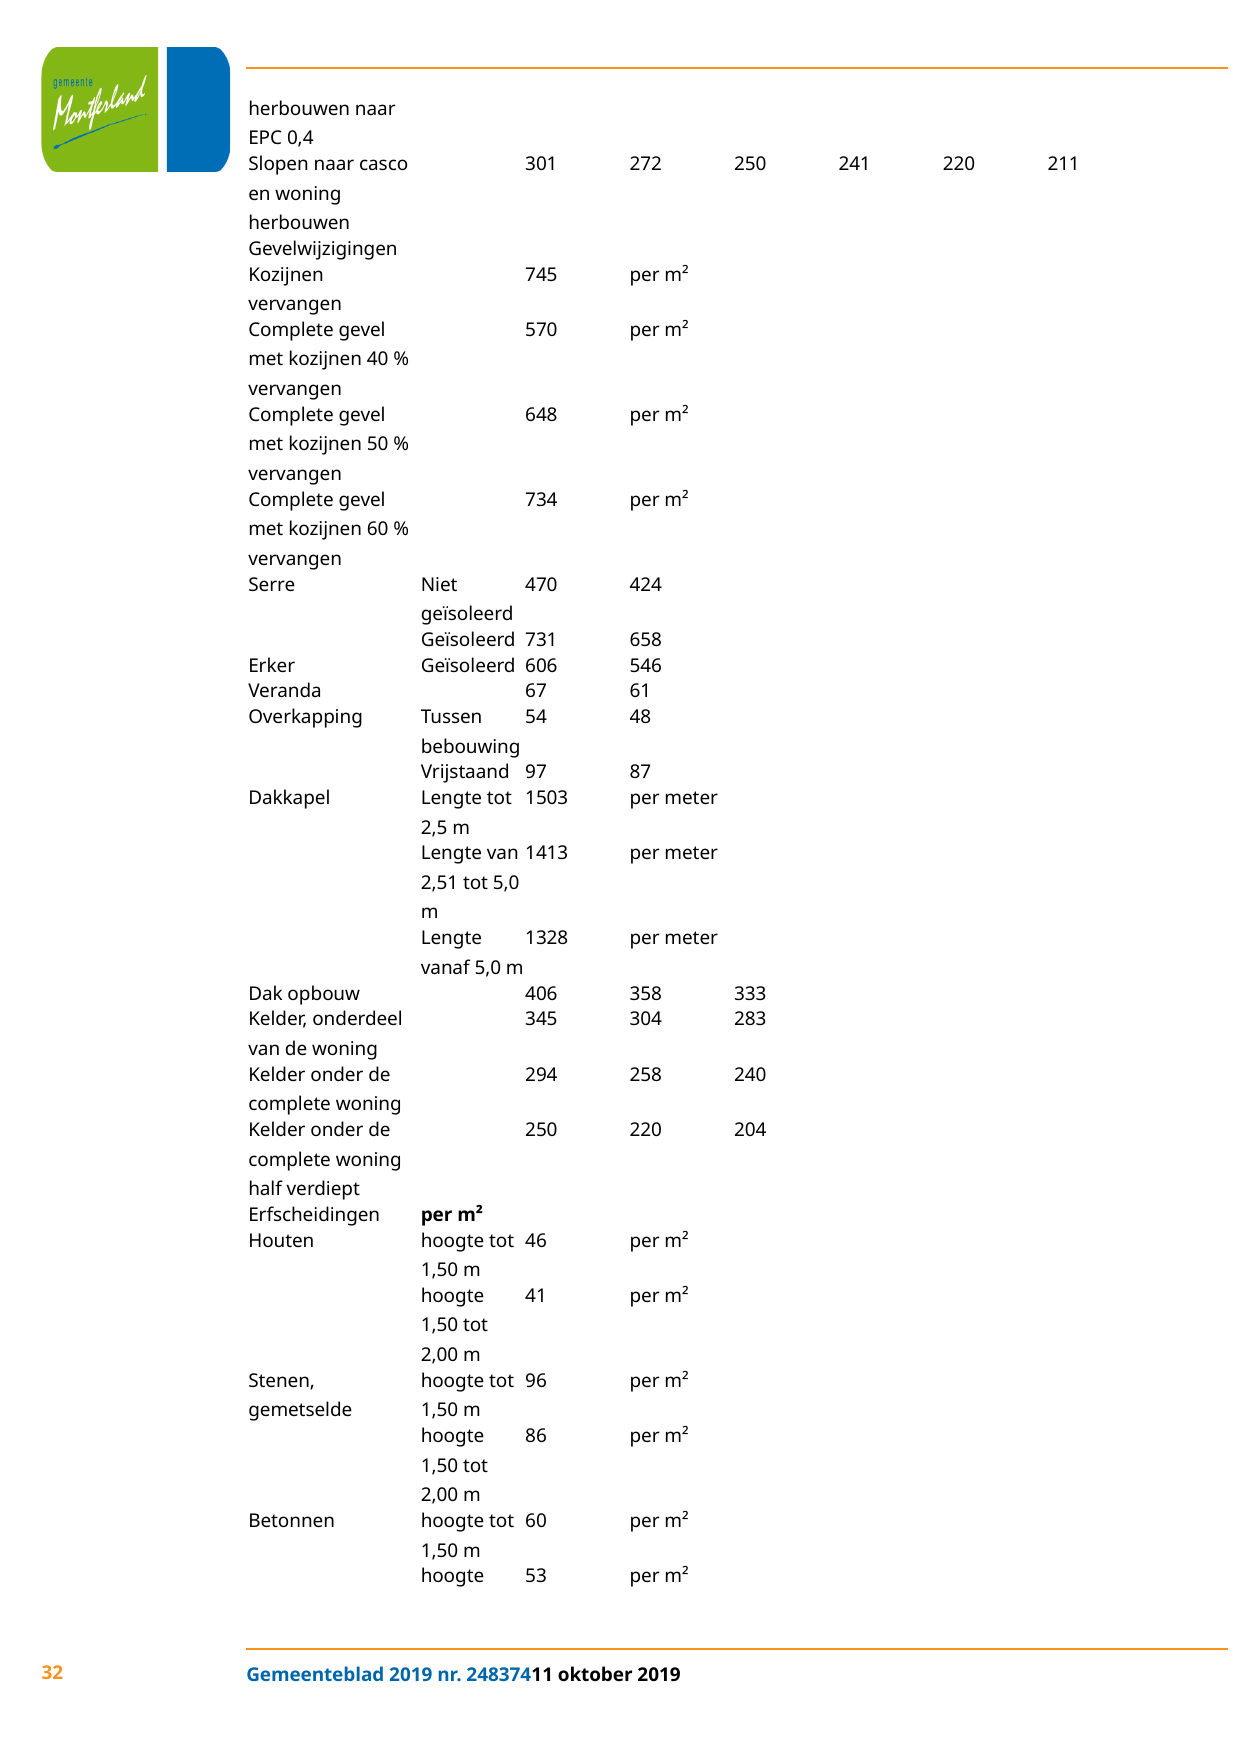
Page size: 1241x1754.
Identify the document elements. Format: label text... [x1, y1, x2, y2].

table_cell 250 [525, 1116, 629, 1201]
table_cell [838, 759, 943, 784]
table_cell [1047, 486, 1152, 571]
table_cell hoogte 1,50 tot 2,00 m [421, 1422, 525, 1507]
table_cell 546 [629, 652, 734, 677]
table_cell 301 [525, 150, 629, 235]
table_cell 67 [525, 678, 629, 703]
table_cell [838, 571, 943, 626]
table_cell Erker [248, 652, 421, 677]
table_cell 54 [525, 703, 629, 758]
table_cell [838, 652, 943, 677]
table_cell [734, 703, 838, 758]
table_cell [838, 1282, 943, 1367]
table_cell [421, 401, 525, 486]
table_cell [943, 401, 1047, 486]
table_cell [525, 95, 629, 150]
table_cell 745 [525, 261, 629, 316]
table_cell [734, 759, 838, 784]
table_cell Niet geïsoleerd [421, 571, 525, 626]
table_cell [838, 1227, 943, 1282]
table_cell [248, 759, 421, 784]
table_cell Lengte tot 2,5 m [421, 784, 525, 839]
table_cell [838, 626, 943, 652]
table_cell [838, 401, 943, 486]
table_cell [1047, 980, 1152, 1006]
table_cell [734, 1422, 838, 1507]
table_cell [943, 486, 1047, 571]
table_cell [734, 401, 838, 486]
table_cell [943, 703, 1047, 758]
table_cell 240 [734, 1061, 838, 1116]
table_cell [838, 95, 943, 150]
table_cell [734, 1201, 838, 1227]
table_cell Veranda [248, 678, 421, 703]
table_cell Geïsoleerd [421, 652, 525, 677]
table_cell [421, 1061, 525, 1116]
table_cell [629, 235, 734, 261]
table_cell Dak opbouw [248, 980, 421, 1006]
table_cell [1047, 925, 1152, 980]
table_cell [734, 1282, 838, 1367]
table_cell [1047, 652, 1152, 677]
table_cell [943, 1227, 1047, 1282]
table_cell [943, 1282, 1047, 1367]
table_cell hoogte tot 1,50 m [421, 1227, 525, 1282]
table_cell hoogte tot 1,50 m [421, 1507, 525, 1562]
table_cell [248, 1422, 421, 1507]
table_cell [1047, 1227, 1152, 1282]
table_cell 1328 [525, 925, 629, 980]
table_cell 97 [525, 759, 629, 784]
table_cell 250 [734, 150, 838, 235]
table_cell [734, 486, 838, 571]
table_cell Geïsoleerd [421, 626, 525, 652]
table_cell [838, 703, 943, 758]
table_cell [943, 626, 1047, 652]
table_cell 1413 [525, 840, 629, 924]
table_cell [838, 1201, 943, 1227]
table_cell [734, 316, 838, 401]
table_cell 358 [629, 980, 734, 1006]
table_cell [734, 261, 838, 316]
table_cell [734, 925, 838, 980]
table_cell [943, 925, 1047, 980]
table_cell per m² [421, 1201, 525, 1227]
table_cell herbouwen naar EPC 0,4 [248, 95, 421, 150]
table_cell [838, 235, 943, 261]
table_cell [248, 840, 421, 924]
table_cell [734, 1507, 838, 1562]
table_cell [943, 235, 1047, 261]
table_cell 53 [525, 1563, 629, 1588]
table_cell [734, 784, 838, 839]
table_cell [421, 316, 525, 401]
table_cell per m² [629, 261, 734, 316]
table_cell 1503 [525, 784, 629, 839]
table_cell 60 [525, 1507, 629, 1562]
table_cell [1047, 261, 1152, 316]
table_cell 648 [525, 401, 629, 486]
table_cell [838, 678, 943, 703]
table_cell [943, 980, 1047, 1006]
table_cell Houten [248, 1227, 421, 1282]
table_cell [838, 784, 943, 839]
table_cell Stenen, gemetselde [248, 1367, 421, 1422]
table_cell [734, 1367, 838, 1422]
table_cell [943, 1507, 1047, 1562]
table_cell 220 [629, 1116, 734, 1201]
table_cell [1047, 784, 1152, 839]
table_cell 345 [525, 1006, 629, 1061]
table_cell [421, 486, 525, 571]
table_cell 333 [734, 980, 838, 1006]
table_cell [838, 1367, 943, 1422]
table_cell Slopen naar casco en woning herbouwen [248, 150, 421, 235]
table_cell Kelder, onderdeel van de woning [248, 1006, 421, 1061]
table_cell [943, 784, 1047, 839]
table_cell [943, 261, 1047, 316]
table_cell Gevelwijzigingen [248, 235, 421, 261]
table_cell [734, 840, 838, 924]
table_cell per meter [629, 784, 734, 839]
table_cell Complete gevel met kozijnen 50 % vervangen [248, 401, 421, 486]
table_cell [734, 1563, 838, 1588]
table_cell [943, 316, 1047, 401]
table_cell [943, 1116, 1047, 1201]
table_cell [734, 652, 838, 677]
table_cell Betonnen [248, 1507, 421, 1562]
table_cell per m² [629, 1507, 734, 1562]
table_cell Kozijnen vervangen [248, 261, 421, 316]
table_cell [734, 235, 838, 261]
table_cell [1047, 1116, 1152, 1201]
table_cell [421, 95, 525, 150]
table_cell [629, 95, 734, 150]
table_cell Lengte vanaf 5,0 m [421, 925, 525, 980]
table_cell 46 [525, 1227, 629, 1282]
table_cell [734, 678, 838, 703]
table_cell [1047, 1422, 1152, 1507]
table_cell 211 [1047, 150, 1152, 235]
table_cell [943, 1367, 1047, 1422]
table_cell [838, 1507, 943, 1562]
table_cell [943, 1006, 1047, 1061]
table_cell [943, 678, 1047, 703]
table_cell 734 [525, 486, 629, 571]
table_cell [1047, 1006, 1152, 1061]
table_cell [943, 840, 1047, 924]
table_cell [248, 925, 421, 980]
table_cell [838, 925, 943, 980]
table_cell [1047, 1507, 1152, 1562]
table_cell Erfscheidingen [248, 1201, 421, 1227]
table_cell [421, 235, 525, 261]
table_cell per m² [629, 316, 734, 401]
table_cell [421, 678, 525, 703]
table_cell Complete gevel met kozijnen 40 % vervangen [248, 316, 421, 401]
table_cell 304 [629, 1006, 734, 1061]
table_cell [838, 486, 943, 571]
table_cell hoogte 1,50 tot 2,00 m [421, 1282, 525, 1367]
table_cell [943, 1422, 1047, 1507]
table_cell Kelder onder de complete woning half verdiept [248, 1116, 421, 1201]
table_cell 241 [838, 150, 943, 235]
table_cell [248, 1563, 421, 1588]
table_cell [525, 1201, 629, 1227]
table_cell [838, 261, 943, 316]
table_cell per meter [629, 925, 734, 980]
table_cell [943, 1061, 1047, 1116]
table_cell 258 [629, 1061, 734, 1116]
table_cell 48 [629, 703, 734, 758]
table_cell [421, 1116, 525, 1201]
table_cell [1047, 840, 1152, 924]
table_cell [943, 1563, 1047, 1588]
table_cell 294 [525, 1061, 629, 1116]
table_cell [421, 261, 525, 316]
table_cell [421, 1006, 525, 1061]
table_cell 606 [525, 652, 629, 677]
table_cell [1047, 235, 1152, 261]
table_cell [1047, 1061, 1152, 1116]
table_cell [1047, 95, 1152, 150]
table_cell [943, 571, 1047, 626]
table_cell 87 [629, 759, 734, 784]
table_cell [838, 980, 943, 1006]
table_cell per m² [629, 1227, 734, 1282]
table_cell per m² [629, 1367, 734, 1422]
table_cell 283 [734, 1006, 838, 1061]
table_cell 204 [734, 1116, 838, 1201]
table_cell [1047, 401, 1152, 486]
table_cell 424 [629, 571, 734, 626]
table_cell Tussen bebouwing [421, 703, 525, 758]
table_cell [838, 1061, 943, 1116]
table_cell 220 [943, 150, 1047, 235]
table_cell [734, 626, 838, 652]
table_cell 570 [525, 316, 629, 401]
table_cell [838, 316, 943, 401]
table_cell [1047, 678, 1152, 703]
table_cell 86 [525, 1422, 629, 1507]
table_cell [943, 95, 1047, 150]
table_cell [525, 235, 629, 261]
table_cell [1047, 571, 1152, 626]
table_cell per meter [629, 840, 734, 924]
table_cell 658 [629, 626, 734, 652]
table_cell [1047, 316, 1152, 401]
table_cell [838, 1422, 943, 1507]
table_cell per m² [629, 486, 734, 571]
table_cell [421, 980, 525, 1006]
table_cell Complete gevel met kozijnen 60 % vervangen [248, 486, 421, 571]
table_cell [1047, 626, 1152, 652]
table_cell [943, 1201, 1047, 1227]
table_cell [838, 840, 943, 924]
table_cell 731 [525, 626, 629, 652]
table_cell [1047, 1367, 1152, 1422]
table_cell per m² [629, 401, 734, 486]
table_cell [838, 1116, 943, 1201]
table_cell 61 [629, 678, 734, 703]
table_cell 96 [525, 1367, 629, 1422]
table_cell [629, 1201, 734, 1227]
table_cell per m² [629, 1282, 734, 1367]
table_cell Serre [248, 571, 421, 626]
table_cell [248, 626, 421, 652]
table_cell [421, 150, 525, 235]
table_cell hoogte [421, 1563, 525, 1588]
table_cell [838, 1006, 943, 1061]
table_cell Kelder onder de complete woning [248, 1061, 421, 1116]
table_cell per m² [629, 1563, 734, 1588]
table_cell 41 [525, 1282, 629, 1367]
table_cell 406 [525, 980, 629, 1006]
table_cell [943, 652, 1047, 677]
table_cell [248, 1282, 421, 1367]
table_cell [1047, 1201, 1152, 1227]
table_cell [734, 1227, 838, 1282]
table_cell Lengte van 2,51 tot 5,0 m [421, 840, 525, 924]
table_cell Overkapping [248, 703, 421, 758]
table_cell [1047, 1563, 1152, 1588]
table_cell per m² [629, 1422, 734, 1507]
table_cell [734, 571, 838, 626]
table_cell hoogte tot 1,50 m [421, 1367, 525, 1422]
table_cell [1047, 1282, 1152, 1367]
table_cell [1047, 703, 1152, 758]
table_cell 272 [629, 150, 734, 235]
table_cell Dakkapel [248, 784, 421, 839]
table_cell [943, 759, 1047, 784]
table_cell [1047, 759, 1152, 784]
picture [41, 47, 231, 172]
table_cell [838, 1563, 943, 1588]
table_cell Vrijstaand [421, 759, 525, 784]
table_cell 470 [525, 571, 629, 626]
table_cell [734, 95, 838, 150]
